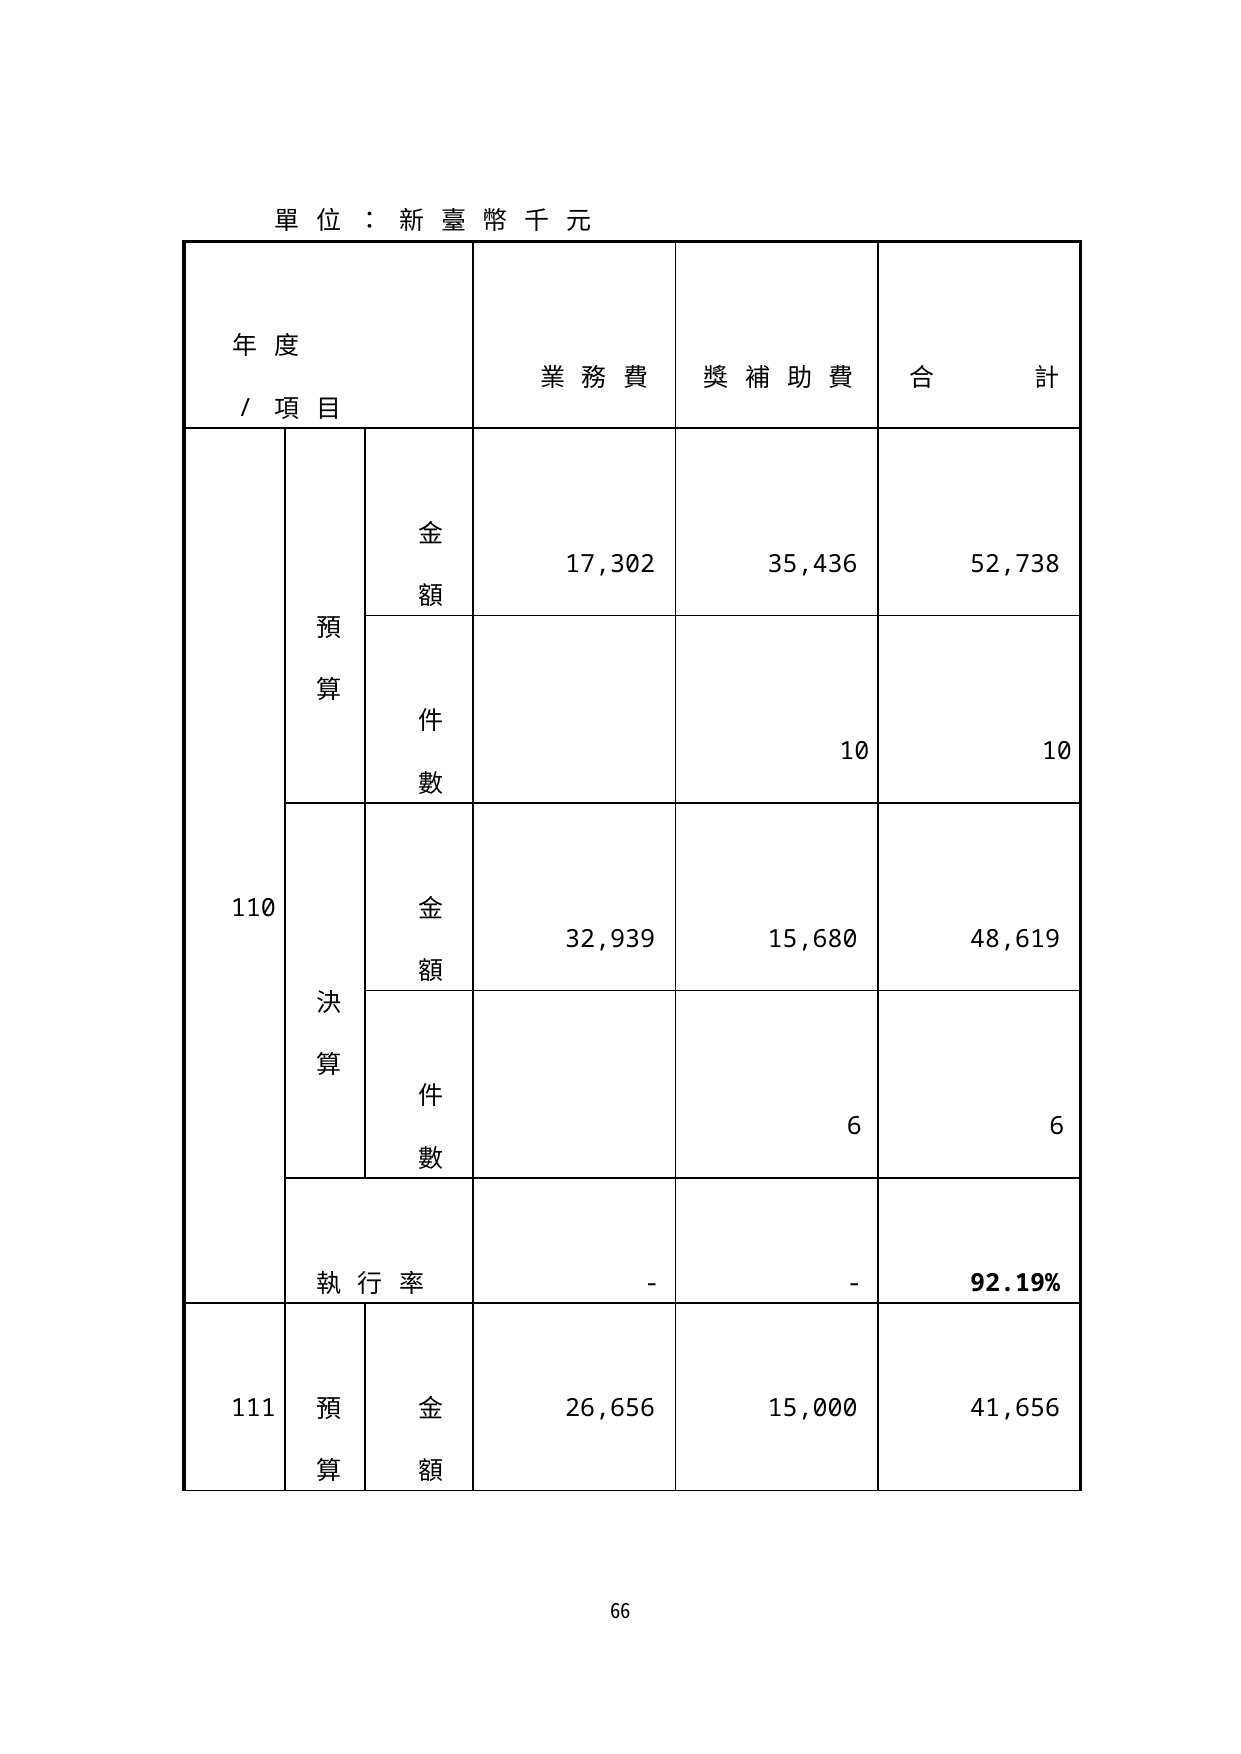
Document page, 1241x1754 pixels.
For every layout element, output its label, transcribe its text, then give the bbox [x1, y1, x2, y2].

table_cell 金額 [366, 429, 472, 615]
table_cell - [474, 1179, 675, 1302]
table_cell 17,302 [474, 429, 675, 615]
table_header 業務費 [474, 243, 675, 427]
text 單位：新臺幣千元 [184, 177, 1063, 240]
table_cell 15,680 [676, 804, 877, 990]
table_cell 件數 [366, 616, 472, 802]
table_cell 執行率 [286, 1179, 472, 1302]
table_cell - [676, 1179, 877, 1302]
table_cell 110 [186, 429, 284, 1302]
table_cell 35,436 [676, 429, 877, 615]
table_cell 26,656 [474, 1304, 675, 1490]
table_header 合 計 [879, 243, 1079, 427]
table_cell 52,738 [879, 429, 1079, 615]
table_cell 41,656 [879, 1304, 1079, 1490]
table_cell 48,619 [879, 804, 1079, 990]
table_cell 10 [676, 616, 877, 802]
table_cell 111 [186, 1304, 284, 1490]
table_cell 預算 [286, 1304, 364, 1490]
table_cell 15,000 [676, 1304, 877, 1490]
table_cell [474, 616, 675, 802]
table_cell 件數 [366, 991, 472, 1177]
table_cell 決算 [286, 804, 364, 1177]
table_cell 金額 [366, 1304, 472, 1490]
table_cell 10 [879, 616, 1079, 802]
table_cell 6 [676, 991, 877, 1177]
table_cell 6 [879, 991, 1079, 1177]
table_cell [474, 991, 675, 1177]
table_header 獎補助費 [676, 243, 877, 427]
table_cell 金額 [366, 804, 472, 990]
table_cell 32,939 [474, 804, 675, 990]
table_header 年度 /項目 [186, 243, 472, 427]
table_cell 預算 [286, 429, 364, 802]
table_cell 92.19% [879, 1179, 1079, 1302]
